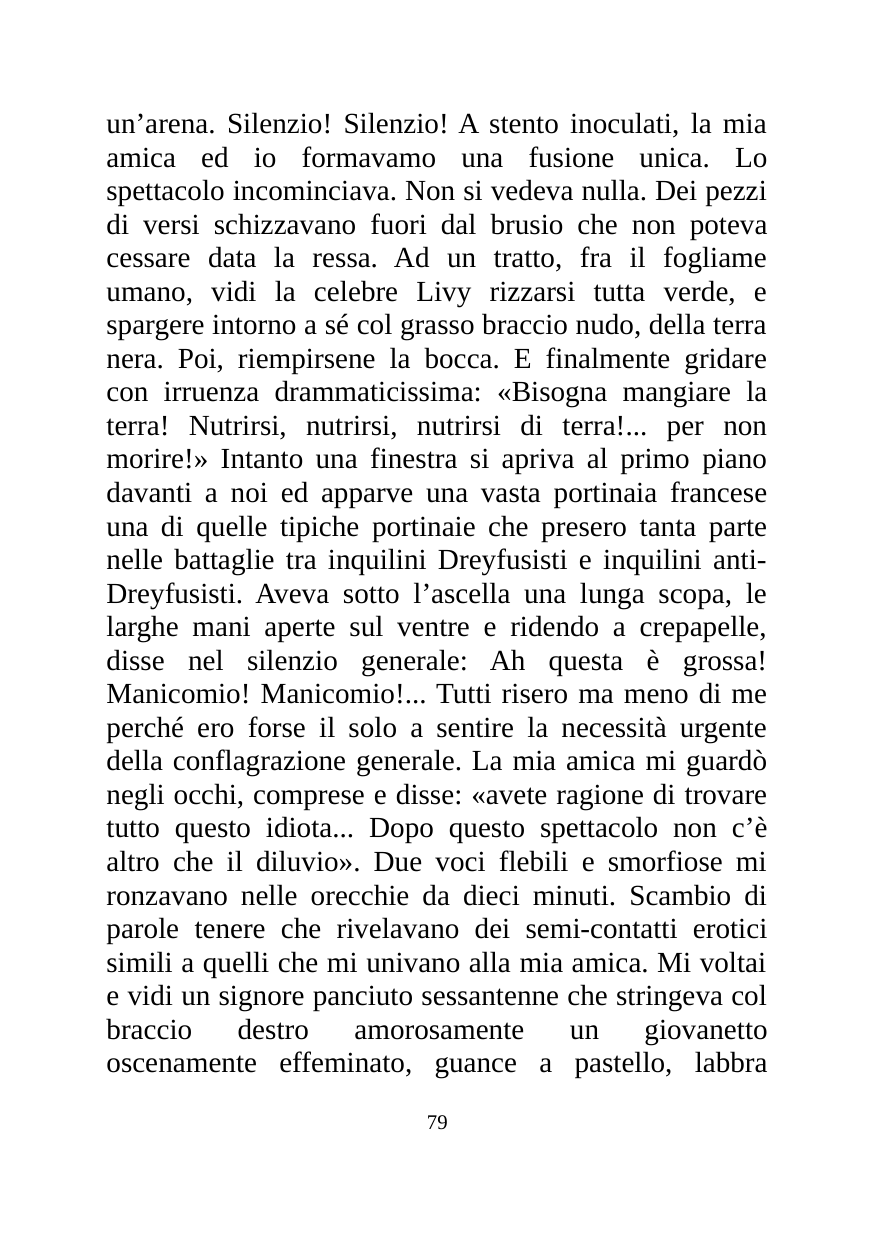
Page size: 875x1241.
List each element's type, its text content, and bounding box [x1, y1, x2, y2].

text un’arena. Silenzio! Silenzio! A stento inoculati, la mia amica ed io formavamo una fusione unica. Lo spettacolo incominciava. Non si vedeva nulla. Dei pezzi di versi schizzavano fuori dal brusio che non poteva cessare data la ressa. Ad un tratto, fra il fogliame umano, vidi la celebre Livy rizzarsi tutta verde, e spargere intorno a sé col grasso braccio nudo, della terra nera. Poi, riempirsene la bocca. E finalmente gridare con irruenza drammaticissima: «Bisogna mangiare la terra! Nutrirsi, nutrirsi, nutrirsi di terra!... per non morire!» Intanto una finestra si apriva al primo piano davanti a noi ed apparve una vasta portinaia francese una di quelle tipiche portinaie che presero tanta parte nelle battaglie tra inquilini Dreyfusisti e inquilini anti-Dreyfusisti. Aveva sotto l’ascella una lunga scopa, le larghe mani aperte sul ventre e ridendo a crepapelle, disse nel silenzio generale: Ah questa è grossa! Manicomio! Manicomio!... Tutti risero ma meno di me perché ero forse il solo a sentire la necessità urgente della conflagrazione generale. La mia amica mi guardò negli occhi, comprese e disse: «avete ragione di trovare tutto questo idiota... Dopo questo spettacolo non c’è altro che il diluvio». Due voci flebili e smorfiose mi ronzavano nelle orecchie da dieci minuti. Scambio di parole tenere che rivelavano dei semi-contatti erotici simili a quelli che mi univano alla mia amica. Mi voltai e vidi un signore panciuto sessantenne che stringeva col braccio destro amorosamente un giovanetto oscenamente effeminato, guance a pastello, labbra [106, 106, 768, 1079]
